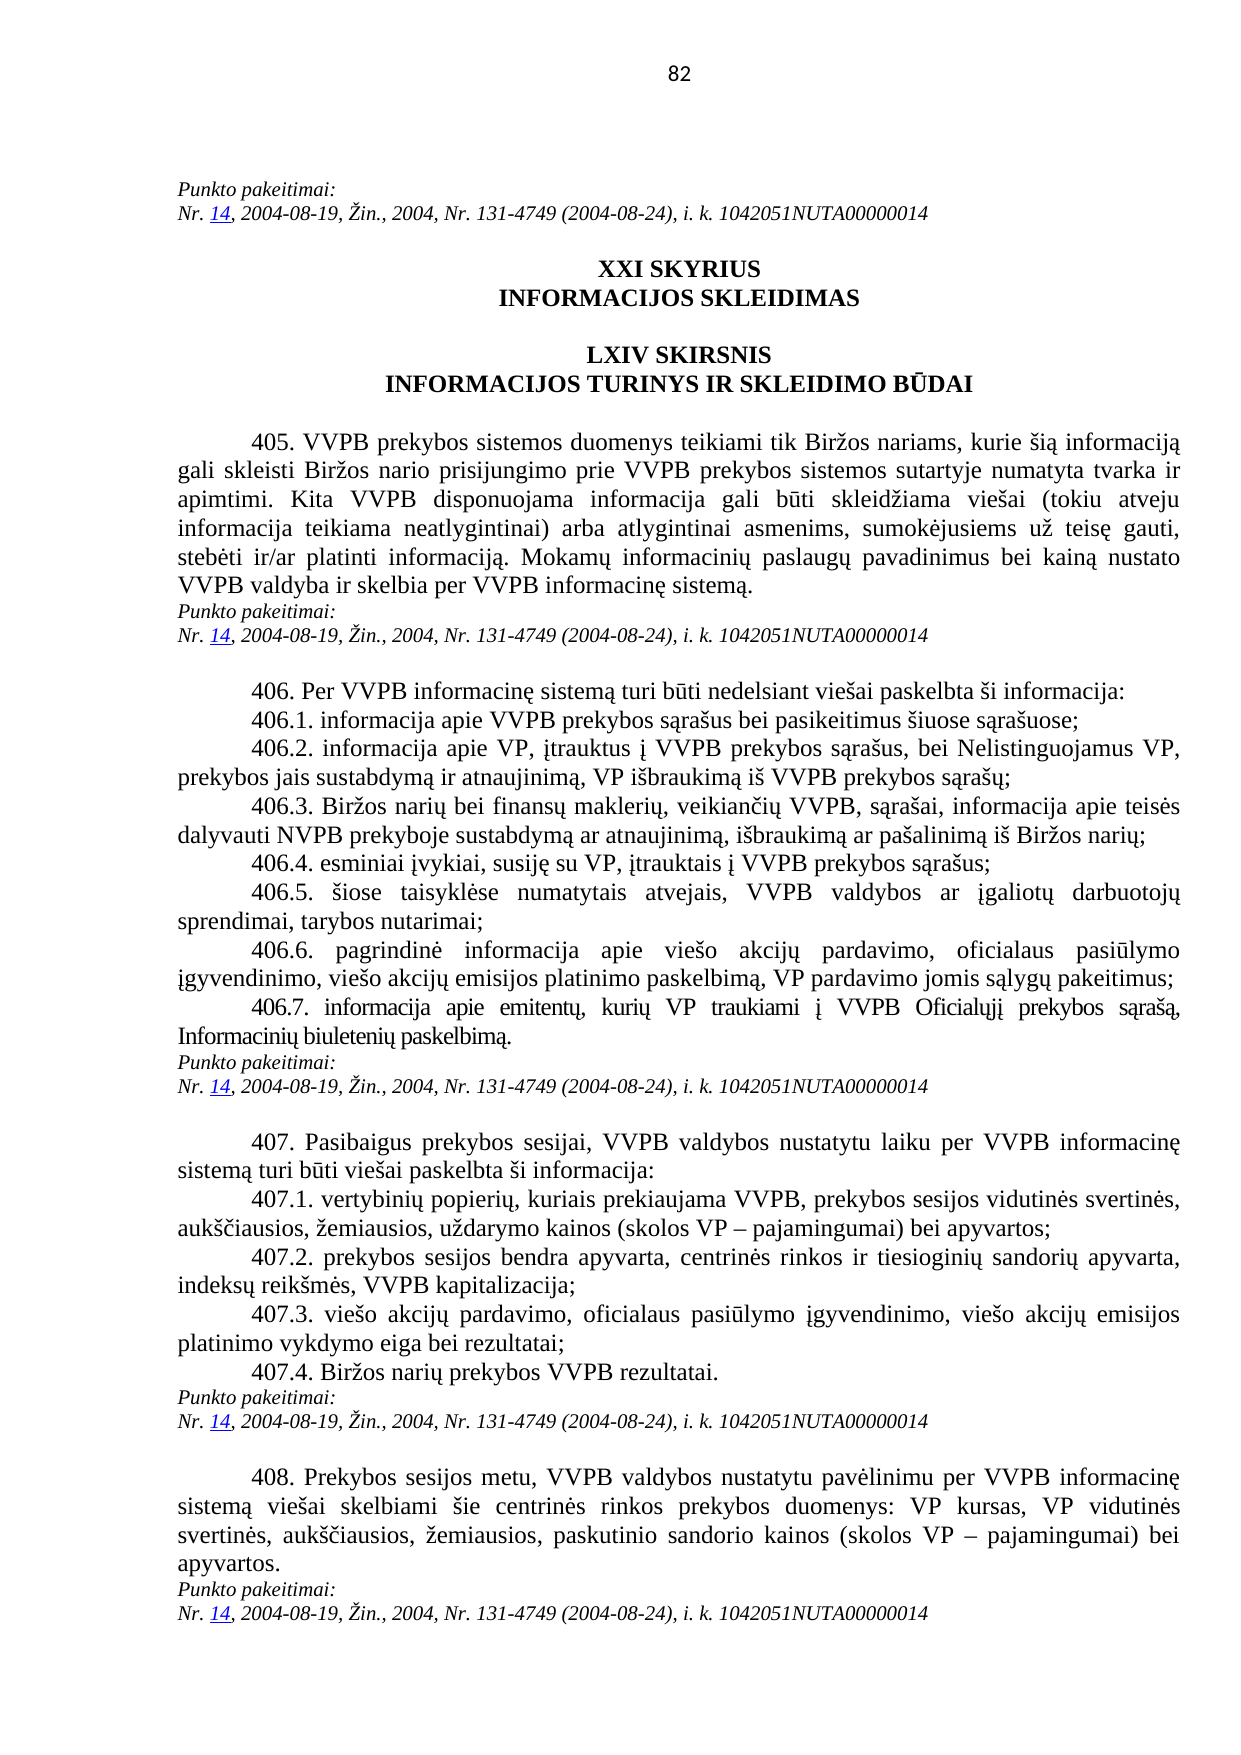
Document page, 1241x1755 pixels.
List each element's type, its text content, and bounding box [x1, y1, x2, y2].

text Nr. 14, 2004-08-19, Žin., 2004, Nr. 131-4749 (2004-08-24), i. k. 1042051NUTA00000014 [177, 1074, 1181, 1098]
text 406.3. Biržos narių bei finansų maklerių, veikiančių VVPB, sąrašai, informacija apie teisės dalyvauti NVPB prekyboje sustabdymą ar atnaujinimą, išbraukimą ar pašalinimą iš Biržos narių; [177, 791, 1181, 848]
text 407.4. Biržos narių prekybos VVPB rezultatai. [177, 1357, 1181, 1385]
text INFORMACIJOS SKLEIDIMAS [177, 283, 1181, 312]
text Nr. 14, 2004-08-19, Žin., 2004, Nr. 131-4749 (2004-08-24), i. k. 1042051NUTA00000014 [177, 201, 1181, 225]
text 406.4. esminiai įvykiai, susiję su VP, įtrauktais į VVPB prekybos sąrašus; [177, 848, 1181, 877]
text Punkto pakeitimai: [177, 599, 1181, 623]
text Punkto pakeitimai: [177, 1577, 1181, 1601]
text Punkto pakeitimai: [177, 1050, 1181, 1074]
text XXI SKYRIUS [177, 254, 1181, 283]
text 406.5. šiose taisyklėse numatytais atvejais, VVPB valdybos ar įgaliotų darbuotojų sprendimai, tarybos nutarimai; [177, 877, 1181, 935]
text LXIV SKIRSNIS [177, 340, 1181, 369]
text 406.6. pagrindinė informacija apie viešo akcijų pardavimo, oficialaus pasiūlymo įgyvendinimo, viešo akcijų emisijos platinimo paskelbimą, VP pardavimo jomis sąlygų pakeitimus; [177, 935, 1181, 992]
text 406.2. informacija apie VP, įtrauktus į VVPB prekybos sąrašus, bei Nelistinguojamus VP, prekybos jais sustabdymą ir atnaujinimą, VP išbraukimą iš VVPB prekybos sąrašų; [177, 733, 1181, 791]
text Nr. 14, 2004-08-19, Žin., 2004, Nr. 131-4749 (2004-08-24), i. k. 1042051NUTA00000014 [177, 623, 1181, 647]
text 408. Prekybos sesijos metu, VVPB valdybos nustatytu pavėlinimu per VVPB informacinę sistemą viešai skelbiami šie centrinės rinkos prekybos duomenys: VP kursas, VP vidutinės svertinės, aukščiausios, žemiausios, paskutinio sandorio kainos (skolos VP – pajamingumai) bei apyvartos. [177, 1462, 1181, 1577]
text 405. VVPB prekybos sistemos duomenys teikiami tik Biržos nariams, kurie šią informaciją gali skleisti Biržos nario prisijungimo prie VVPB prekybos sistemos sutartyje numatyta tvarka ir apimtimi. Kita VVPB disponuojama informacija gali būti skleidžiama viešai (tokiu atveju informacija teikiama neatlygintinai) arba atlygintinai asmenims, sumokėjusiems už teisę gauti, stebėti ir/ar platinti informaciją. Mokamų informacinių paslaugų pavadinimus bei kainą nustato VVPB valdyba ir skelbia per VVPB informacinę sistemą. [177, 427, 1181, 599]
text Punkto pakeitimai: [177, 177, 1181, 201]
text Nr. 14, 2004-08-19, Žin., 2004, Nr. 131-4749 (2004-08-24), i. k. 1042051NUTA00000014 [177, 1601, 1181, 1625]
text 406.1. informacija apie VVPB prekybos sąrašus bei pasikeitimus šiuose sąrašuose; [177, 705, 1181, 733]
text Punkto pakeitimai: [177, 1385, 1181, 1409]
text 407.3. viešo akcijų pardavimo, oficialaus pasiūlymo įgyvendinimo, viešo akcijų emisijos platinimo vykdymo eiga bei rezultatai; [177, 1299, 1181, 1357]
text 406.7. informacija apie emitentų, kurių VP traukiami į VVPB Oficialųjį prekybos sąrašą, Informacinių biuletenių paskelbimą. [177, 992, 1181, 1050]
text 407.2. prekybos sesijos bendra apyvarta, centrinės rinkos ir tiesioginių sandorių apyvarta, indeksų reikšmės, VVPB kapitalizacija; [177, 1242, 1181, 1299]
text INFORMACIJOS TURINYS IR SKLEIDIMO BŪDAI [177, 369, 1181, 398]
text Nr. 14, 2004-08-19, Žin., 2004, Nr. 131-4749 (2004-08-24), i. k. 1042051NUTA00000014 [177, 1409, 1181, 1433]
text 407.1. vertybinių popierių, kuriais prekiaujama VVPB, prekybos sesijos vidutinės svertinės, aukščiausios, žemiausios, uždarymo kainos (skolos VP – pajamingumai) bei apyvartos; [177, 1184, 1181, 1242]
text 407. Pasibaigus prekybos sesijai, VVPB valdybos nustatytu laiku per VVPB informacinę sistemą turi būti viešai paskelbta ši informacija: [177, 1127, 1181, 1184]
text 406. Per VVPB informacinę sistemą turi būti nedelsiant viešai paskelbta ši informacija: [177, 676, 1181, 705]
